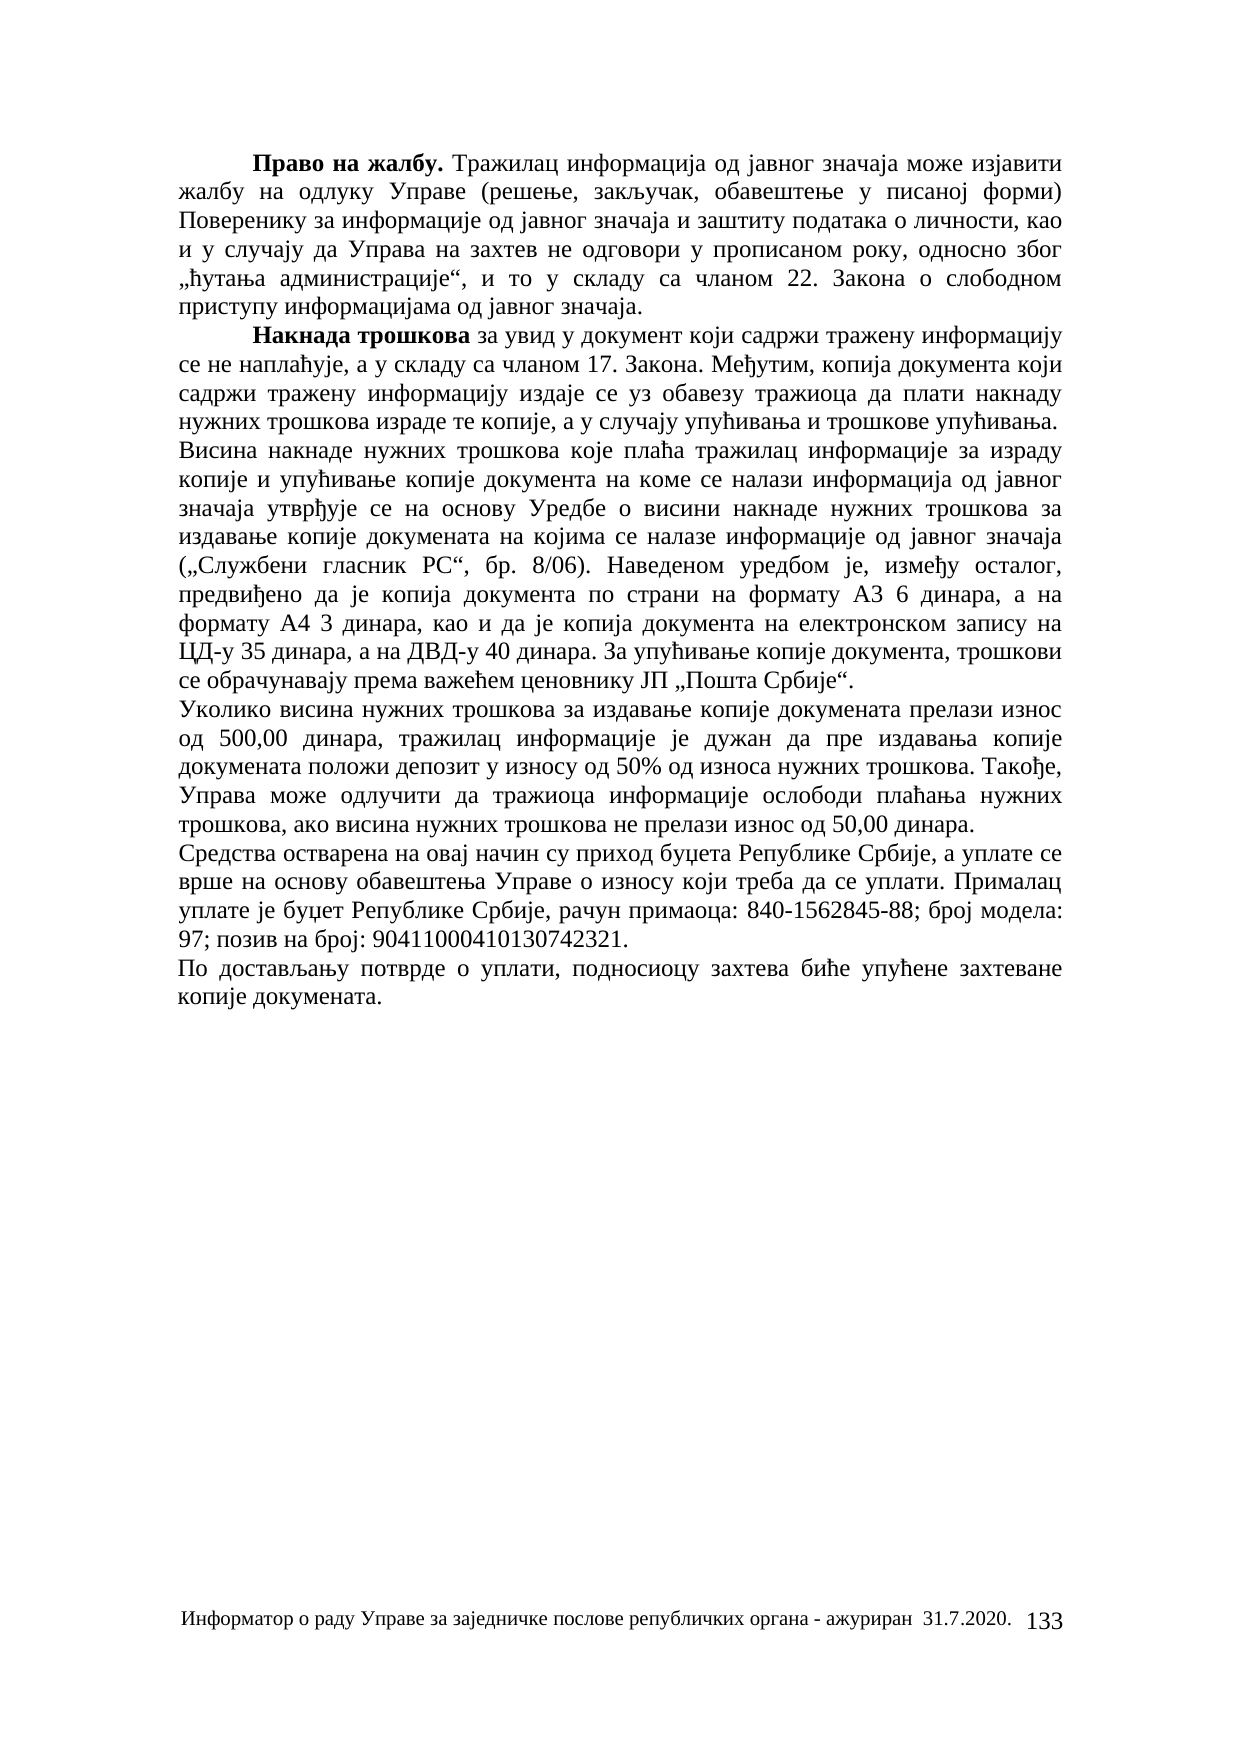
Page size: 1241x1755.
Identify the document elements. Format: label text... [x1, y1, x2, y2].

text Средства остварена на овај начин су приход буџета Републике Србије, а уплате се врше на основу обавештења Управе о износу који треба да се уплати. Прималац уплате је буџет Републике Србије, рачун примаоца: 840-1562845-88; број модела: 97; позив на број: 90411000410130742321. [178, 838, 1063, 953]
text Накнада трошкова за увид у документ који садржи тражену информацију се не наплаћује, а у складу са чланом 17. Закона. Међутим, копија документа који садржи тражену информацију издаје се уз обавезу тражиоца да плати накнаду нужних трошкова израде те копије, а у случају упућивања и трошкове упућивања. [178, 320, 1063, 435]
text Право на жалбу. Тражилац информација од јавног значаја може изјавити жалбу на одлуку Управе (решење, закључак, обавештење у писаној форми) Поверенику за информације од јавног значаја и заштиту података о личности, као и у случају да Управа на захтев не одговори у прописаном року, односно због „ћутања администрације“, и то у складу са чланом 22. Закона о слободном приступу информацијама од јавног значаја. [178, 148, 1063, 320]
text По достављању потврде о уплати, подносиоцу захтева биће упућене захтеване копије докумената. [177, 953, 1063, 1010]
text Висина накнаде нужних трошкова које плаћа тражилац информације за израду копије и упућивање копије документа на коме се налази информација од јавног значаја утврђује се на основу Уредбе о висини накнаде нужних трошкова за издавање копије докумената на којима се налазе информације од јавног значаја („Службени гласник РС“, бр. 8/06). Наведеном уредбом је, између осталог, предвиђено да је копија документа по страни на формату А3 6 динара, а на формату А4 3 динара, као и да је копија документа на електронском запису на ЦД-у 35 динара, а на ДВД-у 40 динара. За упућивање копије документа, трошкови се обрачунавају према важећем ценовнику ЈП „Пошта Србије“. [178, 435, 1063, 694]
text Уколико висина нужних трошкова за издавање копије докумената прелази износ од 500,00 динара, тражилац информације је дужан да пре издавања копије докумената положи депозит у износу од 50% од износа нужних трошкова. Такође, Управа може одлучити да тражиоца информације ослободи плаћања нужних трошкова, ако висина нужних трошкова не прелази износ од 50,00 динара. [178, 694, 1063, 838]
